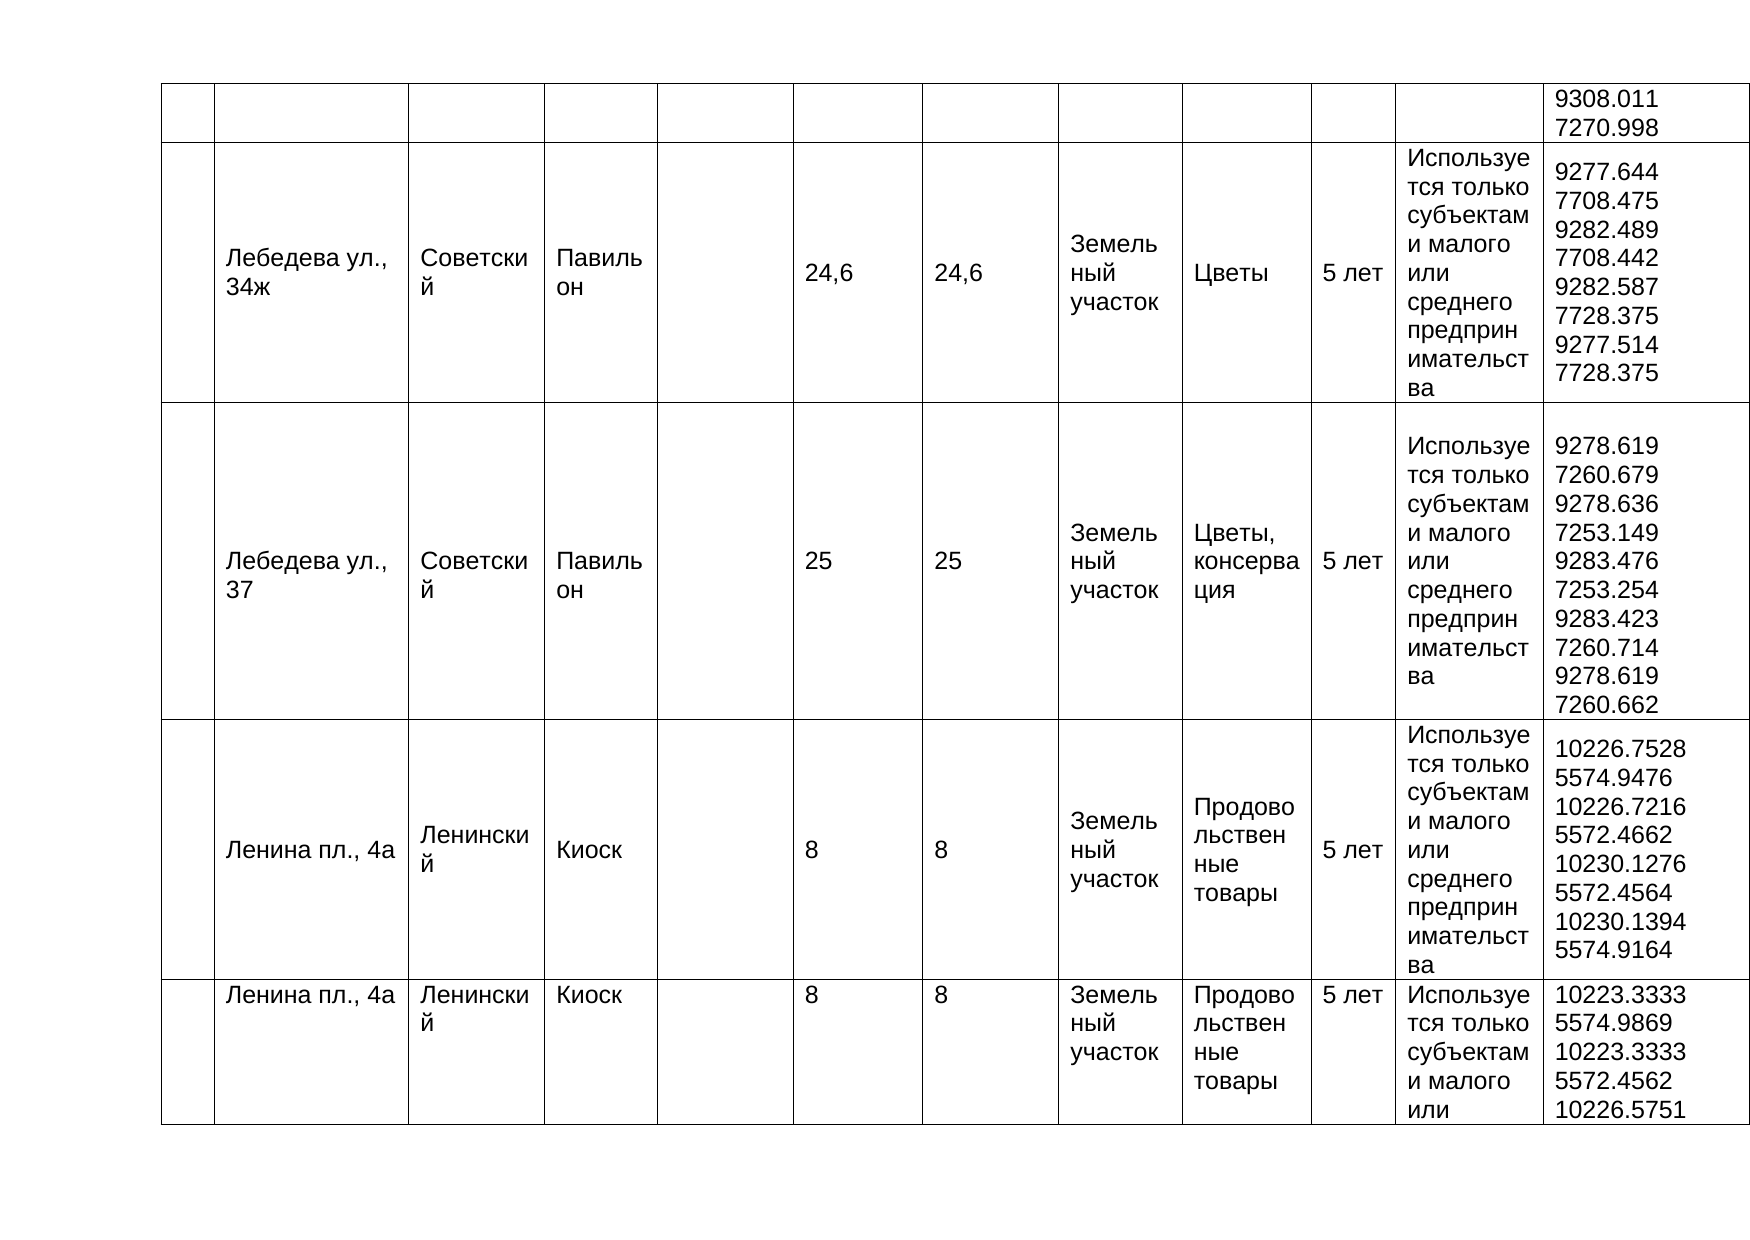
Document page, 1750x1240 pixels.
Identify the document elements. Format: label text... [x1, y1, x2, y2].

table_cell [923, 84, 1058, 142]
table_cell Продовольственные товары [1183, 980, 1311, 1123]
table_cell 10223.3333 5574.9869 10223.3333 5572.4562 10226.5751 [1544, 980, 1749, 1123]
table_cell Ленина пл., 4а [215, 720, 408, 979]
table_cell Советский [409, 143, 544, 402]
table_cell Ленинский [409, 980, 544, 1123]
table_cell [162, 980, 214, 1123]
table_cell [1396, 84, 1543, 142]
table_cell [409, 84, 544, 142]
table_cell [162, 403, 214, 719]
table_cell 8 [794, 720, 922, 979]
table_cell [658, 403, 793, 719]
table_cell [1183, 84, 1311, 142]
table_cell Цветы [1183, 143, 1311, 402]
table_cell Продовольственные товары [1183, 720, 1311, 979]
table_cell 5 лет [1312, 403, 1395, 719]
table_cell 25 [923, 403, 1058, 719]
table_cell 25 [794, 403, 922, 719]
table_cell Лебедева ул., 34ж [215, 143, 408, 402]
table_cell Павильон [545, 403, 657, 719]
table_cell Земельный участок [1059, 980, 1182, 1123]
table_cell Земельный участок [1059, 720, 1182, 979]
table_cell Используется только субъектами малого или среднего предпринимательства [1396, 403, 1543, 719]
table_cell [162, 720, 214, 979]
table_cell Земельный участок [1059, 143, 1182, 402]
table_cell Киоск [545, 980, 657, 1123]
table_cell 9277.644 7708.475 9282.489 7708.442 9282.587 7728.375 9277.514 7728.375 [1544, 143, 1749, 402]
table_cell 24,6 [923, 143, 1058, 402]
table_cell [658, 84, 793, 142]
table_cell [1059, 84, 1182, 142]
table_cell [545, 84, 657, 142]
table_cell Лебедева ул., 37 [215, 403, 408, 719]
table_cell [1312, 84, 1395, 142]
table_cell 8 [923, 720, 1058, 979]
table_cell 8 [923, 980, 1058, 1123]
table_cell Павильон [545, 143, 657, 402]
table_cell [658, 720, 793, 979]
table_cell [215, 84, 408, 142]
table_cell [794, 84, 922, 142]
table_cell 10226.7528 5574.9476 10226.7216 5572.4662 10230.1276 5572.4564 10230.1394 5574.9164 [1544, 720, 1749, 979]
table_cell 5 лет [1312, 980, 1395, 1123]
table_cell Используется только субъектами малого или среднего предпринимательства [1396, 720, 1543, 979]
table_cell Советский [409, 403, 544, 719]
table_cell [162, 143, 214, 402]
table_cell 24,6 [794, 143, 922, 402]
table_cell 5 лет [1312, 143, 1395, 402]
table_cell 5 лет [1312, 720, 1395, 979]
table_cell [162, 84, 214, 142]
table_cell 9308.011 7270.998 [1544, 84, 1749, 142]
table_cell [658, 143, 793, 402]
table_cell Используется только субъектами малого или среднего предпринимательства [1396, 143, 1543, 402]
table_cell Используется только субъектами малого или [1396, 980, 1543, 1123]
table_cell Киоск [545, 720, 657, 979]
table_cell 8 [794, 980, 922, 1123]
table_cell Ленинский [409, 720, 544, 979]
table_cell [658, 980, 793, 1123]
table_cell Цветы, консервация [1183, 403, 1311, 719]
table_cell 9278.619 7260.679 9278.636 7253.149 9283.476 7253.254 9283.423 7260.714 9278.619 7260.662 [1544, 403, 1749, 719]
table_cell Ленина пл., 4а [215, 980, 408, 1123]
table_cell Земельный участок [1059, 403, 1182, 719]
